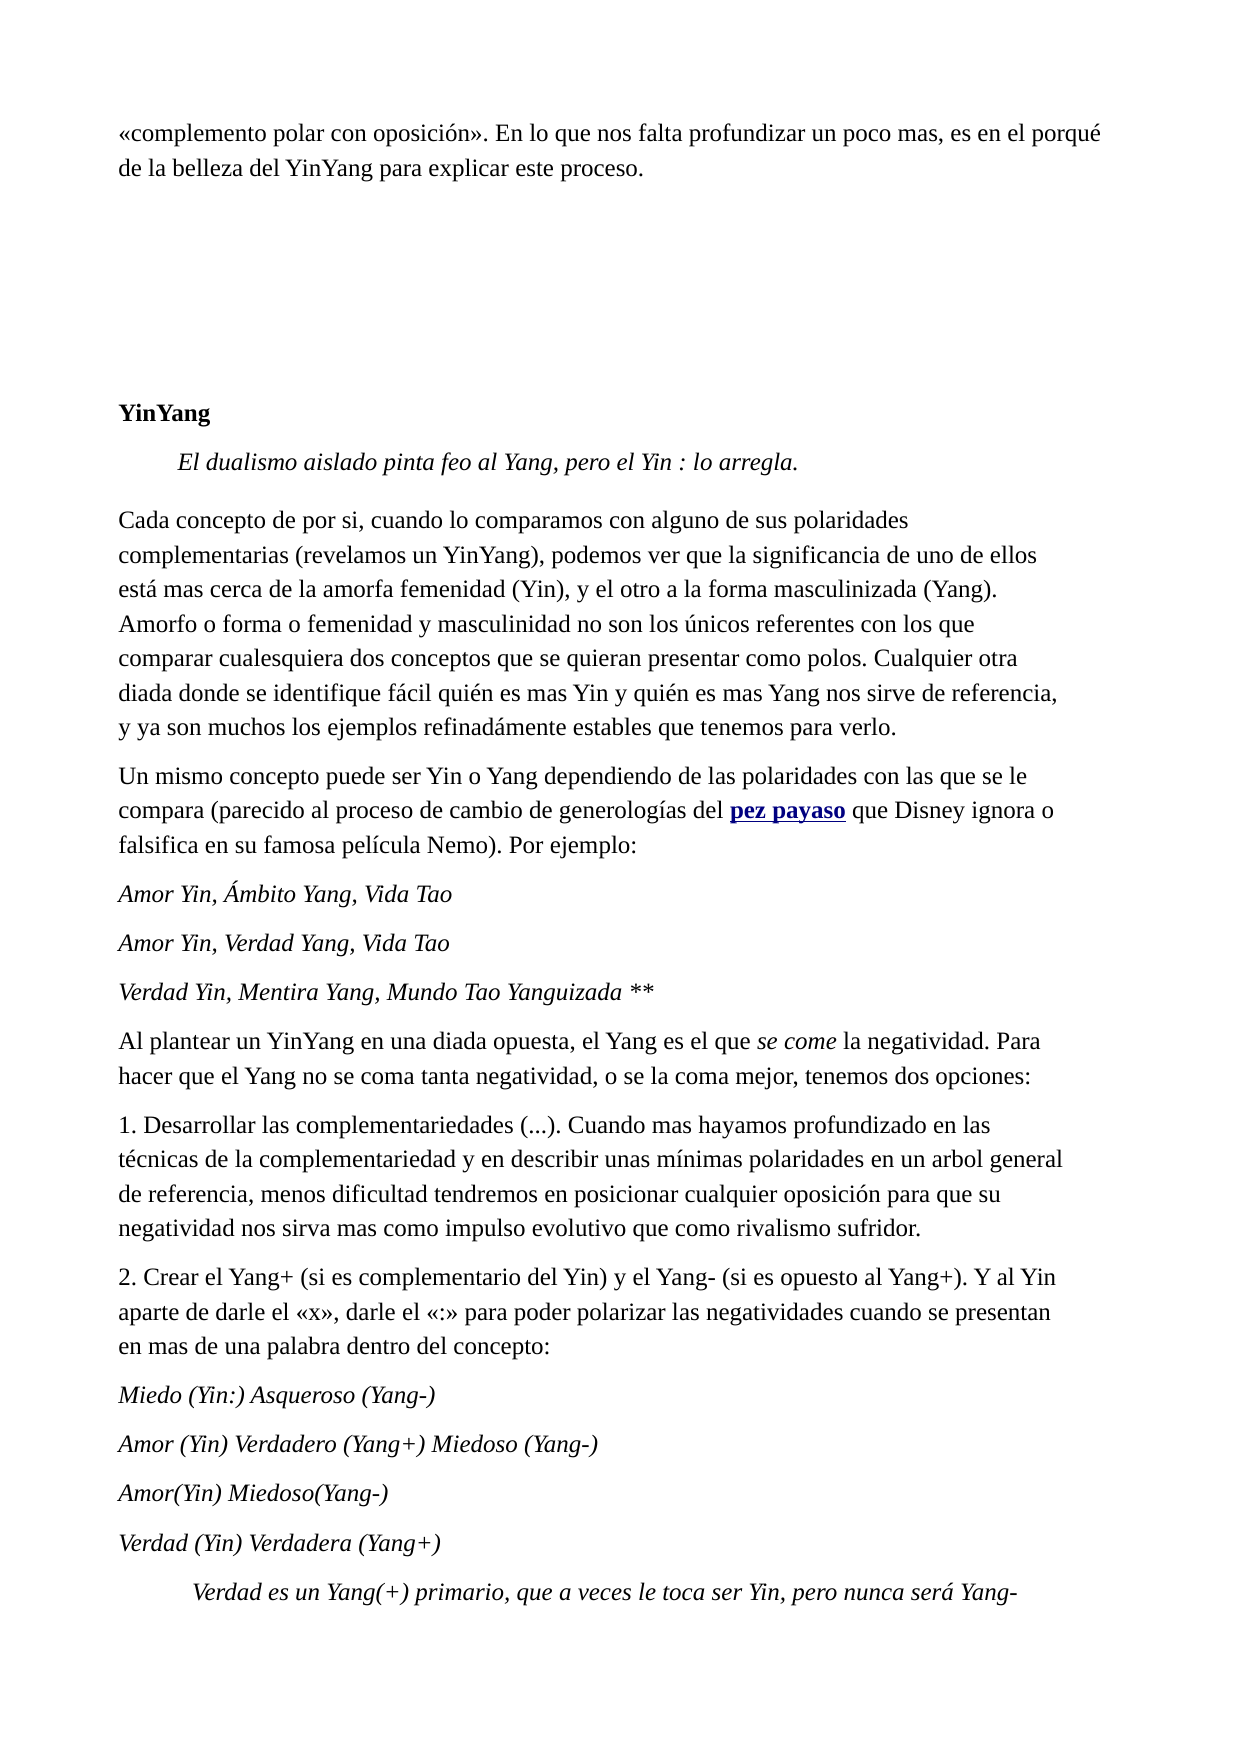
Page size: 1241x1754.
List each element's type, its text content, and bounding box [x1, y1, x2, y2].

text 2. Crear el Yang+ (si es complementario del Yin) y el Yang- (si es opuesto al Yang+). Y al Yin aparte de darle el «x», darle el «:» para poder polarizar las negatividades cuando se presentan en mas de una palabra dentro del concepto: [118, 1262, 1063, 1360]
text Verdad (Yin) Verdadera (Yang+) [118, 1528, 1063, 1556]
text Miedo (Yin:) Asqueroso (Yang-) [118, 1380, 1063, 1409]
text Amor Yin, Verdad Yang, Vida Tao [118, 928, 1122, 957]
text Amor Yin, Ámbito Yang, Vida Tao [118, 879, 1063, 908]
text YinYang [118, 398, 1122, 427]
text El dualismo aislado pinta feo al Yang, pero el Yin : lo arregla. [177, 447, 1063, 476]
text Al plantear un YinYang en una diada opuesta, el Yang es el que se come la negatividad. Para hacer que el Yang no se coma tanta negatividad, o se la coma mejor, tenemos dos opciones: [118, 1026, 1063, 1089]
list Verdad es un Yang(+) primario, que a veces le toca ser Yin, pero nunca será Yang- [162, 1577, 1063, 1605]
text «complemento polar con oposición». En lo que nos falta profundizar un poco mas, es en el porqué de la belleza del YinYang para explicar este proceso. [118, 118, 1122, 181]
text Cada concepto de por si, cuando lo comparamos con alguno de sus polaridades complementarias (revelamos un YinYang), podemos ver que la significancia de uno de ellos está mas cerca de la amorfa femenidad (Yin), y el otro a la forma masculinizada (Yang). Amorfo o forma o femenidad y masculinidad no son los únicos referentes con los que comparar cualesquiera dos conceptos que se quieran presentar como polos. Cualquier otra diada donde se identifique fácil quién es mas Yin y quién es mas Yang nos sirve de referencia, y ya son muchos los ejemplos refinadámente estables que tenemos para verlo. [118, 505, 1063, 741]
text Verdad Yin, Mentira Yang, Mundo Tao Yanguizada ** [118, 977, 1063, 1006]
text Amor(Yin) Miedoso(Yang-) [118, 1478, 1063, 1507]
text Amor (Yin) Verdadero (Yang+) Miedoso (Yang-) [118, 1429, 1063, 1458]
text 1. Desarrollar las complementariedades (...). Cuando mas hayamos profundizado en las técnicas de la complementariedad y en describir unas mínimas polaridades en un arbol general de referencia, menos dificultad tendremos en posicionar cualquier oposición para que su negatividad nos sirva mas como impulso evolutivo que como rivalismo sufridor. [118, 1110, 1063, 1242]
text Un mismo concepto puede ser Yin o Yang dependiendo de las polaridades con las que se le compara (parecido al proceso de cambio de generologías del pez payaso que Disney ignora o falsifica en su famosa película Nemo). Por ejemplo: [118, 761, 1063, 859]
